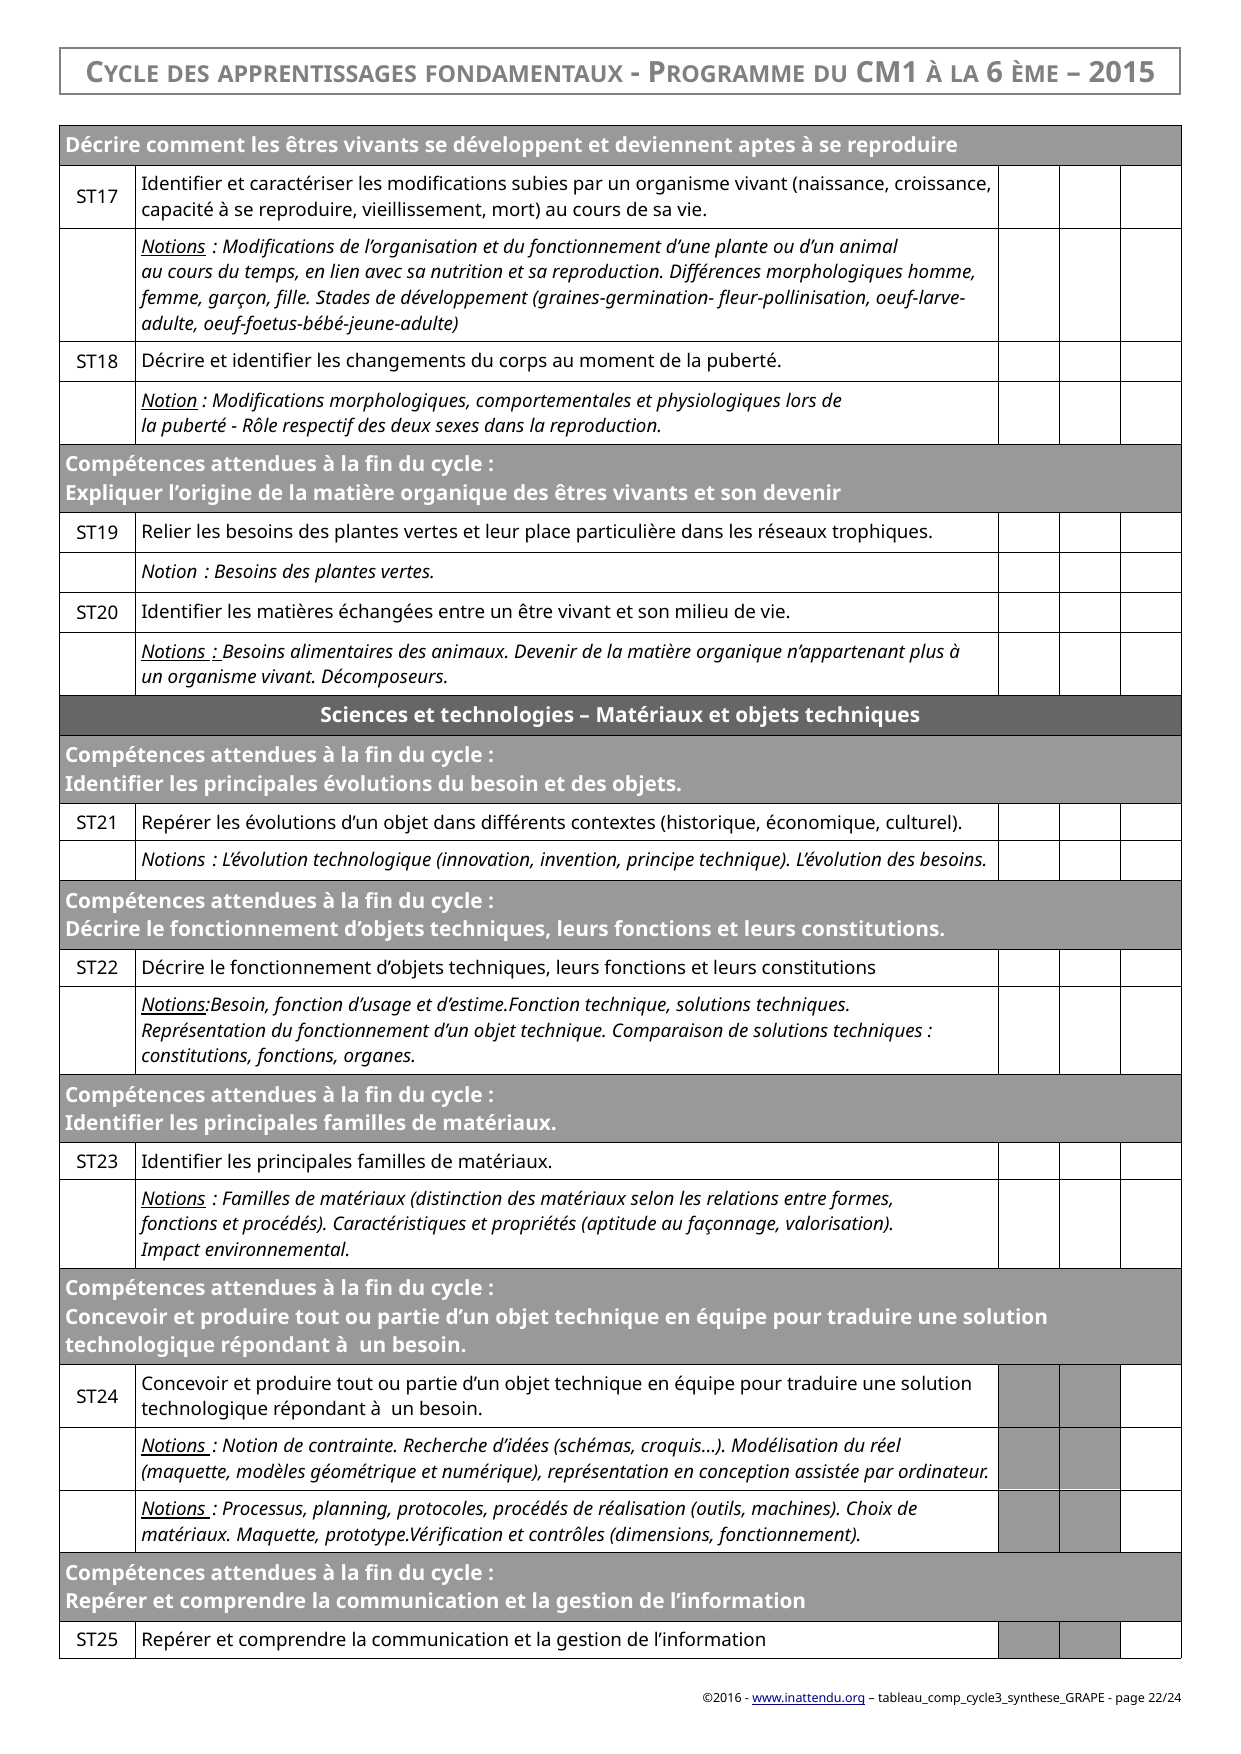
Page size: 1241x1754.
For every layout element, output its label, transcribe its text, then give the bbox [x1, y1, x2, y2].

table_cell [1121, 633, 1181, 695]
table_cell [1121, 950, 1181, 986]
table_cell [1121, 1143, 1181, 1179]
table_cell ST18 [60, 342, 135, 381]
table_cell [1121, 593, 1181, 632]
table_cell [1060, 950, 1120, 986]
table_cell [999, 342, 1059, 381]
table_cell [60, 987, 135, 1074]
table_cell [999, 553, 1059, 592]
table_cell [1121, 1491, 1181, 1552]
table_cell [1060, 1428, 1120, 1489]
table_cell [60, 841, 135, 880]
table_cell [60, 553, 135, 592]
table_cell [1121, 1180, 1181, 1267]
table_cell [1121, 382, 1181, 444]
table_cell Identifier les principales familles de matériaux. [136, 1143, 998, 1179]
table_cell [1121, 804, 1181, 840]
table_cell Décrire le fonctionnement d’objets techniques, leurs fonctions et leurs constitutions [136, 950, 998, 986]
table_cell [999, 1180, 1059, 1267]
table_cell Notions : Notion de contrainte. Recherche d’idées (schémas, croquis…). Modélisation du réel (maquette, modèles géométrique et numérique), représentation en conception assistée par ordinateur. [136, 1428, 998, 1489]
table_cell [1060, 1143, 1120, 1179]
table_cell Identifier les matières échangées entre un être vivant et son milieu de vie. [136, 593, 998, 632]
table_cell [60, 1180, 135, 1267]
table_cell [1060, 1622, 1120, 1658]
table_cell Sciences et technologies – Matériaux et objets techniques [60, 696, 1181, 735]
table_cell Notions : Besoins alimentaires des animaux. Devenir de la matière organique n’appartenant plus à un organisme vivant. Décomposeurs. [136, 633, 998, 695]
table_cell [1060, 342, 1120, 381]
table_cell [1121, 342, 1181, 381]
table_cell [60, 1491, 135, 1552]
table_cell ST25 [60, 1622, 135, 1658]
table_cell [1060, 1365, 1120, 1427]
table_cell [1121, 553, 1181, 592]
table_cell Compétences attendues à la fin du cycle : Repérer et comprendre la communication et la gestion de l’information [60, 1553, 1181, 1621]
table_cell [1060, 382, 1120, 444]
table_cell [1121, 1428, 1181, 1489]
table_cell Notions:Besoin, fonction d’usage et d’estime.Fonction technique, solutions techniques. Représentation du fonctionnement d’un objet technique. Comparaison de solutions techniques : constitutions, fonctions, organes. [136, 987, 998, 1074]
table_cell Repérer et comprendre la communication et la gestion de l’information [136, 1622, 998, 1658]
table_cell Compétences attendues à la fin du cycle : Concevoir et produire tout ou partie d’un objet technique en équipe pour traduire une solution technologique répondant à un besoin. [60, 1269, 1181, 1364]
table_cell [1060, 804, 1120, 840]
table_cell [999, 1365, 1059, 1427]
table_cell [60, 1428, 135, 1489]
table_cell ST23 [60, 1143, 135, 1179]
table_cell [1121, 1365, 1181, 1427]
table_cell [999, 804, 1059, 840]
table_cell [1060, 513, 1120, 552]
table_cell Repérer les évolutions d’un objet dans différents contextes (historique, économique, culturel). [136, 804, 998, 840]
table_cell Concevoir et produire tout ou partie d’un objet technique en équipe pour traduire une solution technologique répondant à un besoin. [136, 1365, 998, 1427]
table_cell [999, 229, 1059, 341]
table_cell [1121, 513, 1181, 552]
table_cell [1060, 166, 1120, 227]
table_cell Compétences attendues à la fin du cycle : Identifier les principales familles de matériaux. [60, 1075, 1181, 1142]
table_cell [1060, 593, 1120, 632]
table_cell [60, 382, 135, 444]
table_cell ST20 [60, 593, 135, 632]
table_cell [999, 1143, 1059, 1179]
table_cell Décrire et identifier les changements du corps au moment de la puberté. [136, 342, 998, 381]
table_cell [1060, 1180, 1120, 1267]
table_cell Décrire comment les êtres vivants se développent et deviennent aptes à se reproduire [60, 126, 1181, 165]
table_cell [999, 382, 1059, 444]
table_cell Compétences attendues à la fin du cycle : Expliquer l’origine de la matière organique des êtres vivants et son devenir [60, 445, 1181, 512]
table_cell ST22 [60, 950, 135, 986]
table_cell ST17 [60, 166, 135, 227]
table_cell ST24 [60, 1365, 135, 1427]
table_cell Notions : Modifications de l’organisation et du fonctionnement d’une plante ou d’un animal au cours du temps, en lien avec sa nutrition et sa reproduction. Différences morphologiques homme, femme, garçon, fille. Stades de développement (graines-germination- fleur-pollinisation, oeuf-larve-adulte, oeuf-foetus-bébé-jeune-adulte) [136, 229, 998, 341]
table_cell [999, 513, 1059, 552]
table_cell Notion : Besoins des plantes vertes. [136, 553, 998, 592]
table_cell [999, 593, 1059, 632]
table_cell [1060, 987, 1120, 1074]
table_cell [1121, 229, 1181, 341]
table_cell [1121, 987, 1181, 1074]
table_cell Compétences attendues à la fin du cycle : Décrire le fonctionnement d’objets techniques, leurs fonctions et leurs constitutions. [60, 881, 1181, 949]
table_cell [1121, 1622, 1181, 1658]
table_cell [1060, 1491, 1120, 1552]
table_cell [999, 1491, 1059, 1552]
table_cell Identifier et caractériser les modifications subies par un organisme vivant (naissance, croissance, capacité à se reproduire, vieillissement, mort) au cours de sa vie. [136, 166, 998, 227]
table_cell [1060, 841, 1120, 880]
table_cell [999, 166, 1059, 227]
table_cell [999, 1622, 1059, 1658]
table_cell [60, 633, 135, 695]
table_cell [999, 1428, 1059, 1489]
table_cell [999, 950, 1059, 986]
table_cell Compétences attendues à la fin du cycle : Identifier les principales évolutions du besoin et des objets. [60, 736, 1181, 803]
table_cell Notions : Processus, planning, protocoles, procédés de réalisation (outils, machines). Choix de matériaux. Maquette, prototype.Vérification et contrôles (dimensions, fonctionnement). [136, 1491, 998, 1552]
table_cell [1121, 841, 1181, 880]
table_cell [1121, 166, 1181, 227]
table_cell ST19 [60, 513, 135, 552]
table_cell Notions : L’évolution technologique (innovation, invention, principe technique). L’évolution des besoins. [136, 841, 998, 880]
table_cell Relier les besoins des plantes vertes et leur place particulière dans les réseaux trophiques. [136, 513, 998, 552]
table_cell [1060, 553, 1120, 592]
table_cell [60, 229, 135, 341]
table_cell [1060, 229, 1120, 341]
table_cell Notion : Modifications morphologiques, comportementales et physiologiques lors de la puberté - Rôle respectif des deux sexes dans la reproduction. [136, 382, 998, 444]
table_cell [1060, 633, 1120, 695]
table_cell Notions : Familles de matériaux (distinction des matériaux selon les relations entre formes, fonctions et procédés). Caractéristiques et propriétés (aptitude au façonnage, valorisation). Impact environnemental. [136, 1180, 998, 1267]
table_cell [999, 633, 1059, 695]
table_cell ST21 [60, 804, 135, 840]
table_cell [999, 841, 1059, 880]
table_cell [999, 987, 1059, 1074]
